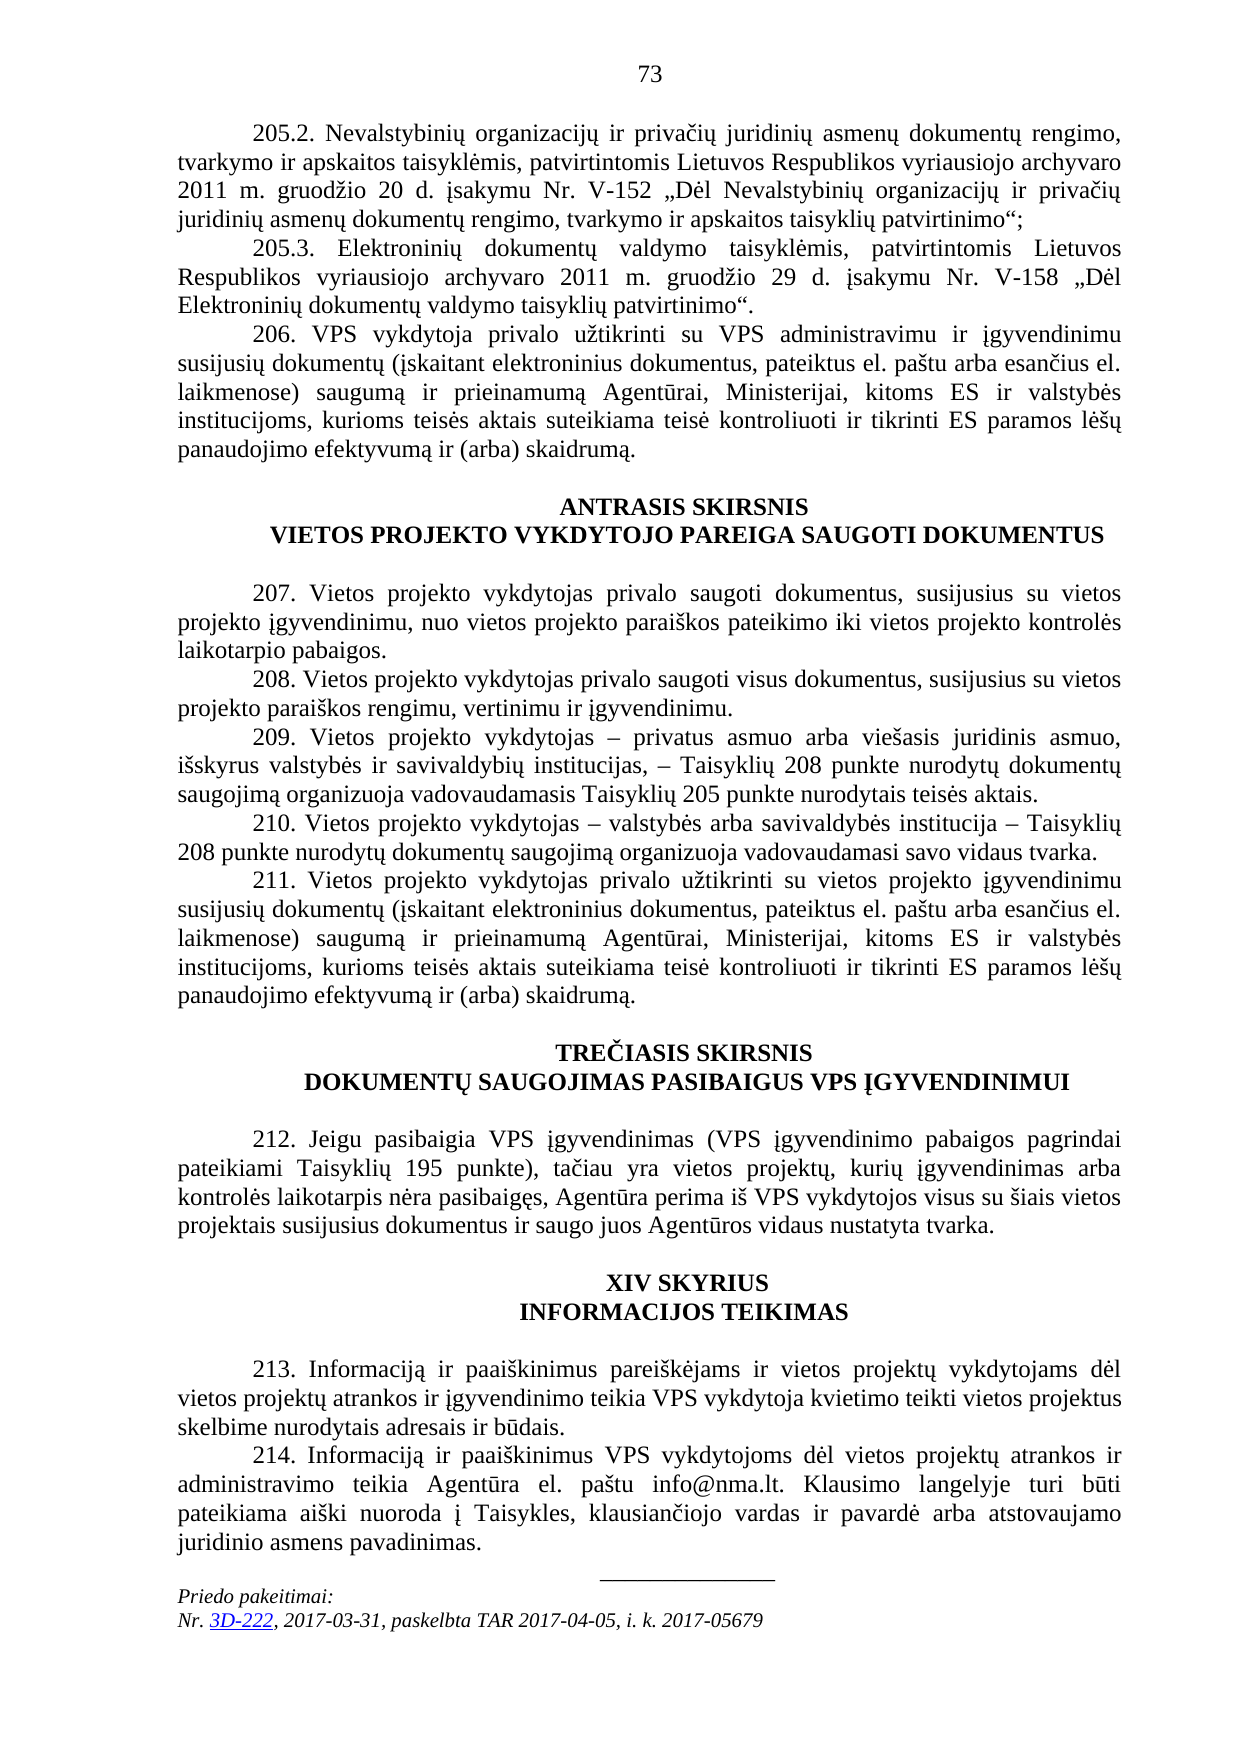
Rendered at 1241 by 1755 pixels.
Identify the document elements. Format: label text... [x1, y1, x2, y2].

text 214. Informaciją ir paaiškinimus VPS vykdytojoms dėl vietos projektų atrankos ir administravimo teikia Agentūra el. paštu info@nma.lt. Klausimo langelyje turi būti pateikiama aiški nuoroda į Taisykles, klausiančiojo vardas ir pavardė arba atstovaujamo juridinio asmens pavadinimas. [177, 1441, 1122, 1556]
text VIETOS PROJEKTO VYKDYTOJO PAREIGA SAUGOTI DOKUMENTUS [177, 521, 1122, 549]
text 212. Jeigu pasibaigia VPS įgyvendinimas (VPS įgyvendinimo pabaigos pagrindai pateikiami Taisyklių 195 punkte), tačiau yra vietos projektų, kurių įgyvendinimas arba kontrolės laikotarpis nėra pasibaigęs, Agentūra perima iš VPS vykdytojos visus su šiais vietos projektais susijusius dokumentus ir saugo juos Agentūros vidaus nustatyta tvarka. [177, 1124, 1122, 1239]
text INFORMACIJOS TEIKIMAS [177, 1297, 1122, 1326]
text XIV SKYRIUS [177, 1268, 1122, 1297]
text Nr. 3D-222, 2017-03-31, paskelbta TAR 2017-04-05, i. k. 2017-05679 [177, 1608, 1122, 1632]
text 210. Vietos projekto vykdytojas – valstybės arba savivaldybės institucija – Taisyklių 208 punkte nurodytų dokumentų saugojimą organizuoja vadovaudamasi savo vidaus tvarka. [177, 808, 1122, 866]
text TREČIASIS SKIRSNIS [177, 1038, 1122, 1067]
text 206. VPS vykdytoja privalo užtikrinti su VPS administravimu ir įgyvendinimu susijusių dokumentų (įskaitant elektroninius dokumentus, pateiktus el. paštu arba esančius el. laikmenose) saugumą ir prieinamumą Agentūrai, Ministerijai, kitoms ES ir valstybės institucijoms, kurioms teisės aktais suteikiama teisė kontroliuoti ir tikrinti ES paramos lėšų panaudojimo efektyvumą ir (arba) skaidrumą. [177, 319, 1122, 463]
text 205.2. Nevalstybinių organizacijų ir privačių juridinių asmenų dokumentų rengimo, tvarkymo ir apskaitos taisyklėmis, patvirtintomis Lietuvos Respublikos vyriausiojo archyvaro 2011 m. gruodžio 20 d. įsakymu Nr. V-152 „Dėl Nevalstybinių organizacijų ir privačių juridinių asmenų dokumentų rengimo, tvarkymo ir apskaitos taisyklių patvirtinimo“; [177, 118, 1122, 233]
text 211. Vietos projekto vykdytojas privalo užtikrinti su vietos projekto įgyvendinimu susijusių dokumentų (įskaitant elektroninius dokumentus, pateiktus el. paštu arba esančius el. laikmenose) saugumą ir prieinamumą Agentūrai, Ministerijai, kitoms ES ir valstybės institucijoms, kurioms teisės aktais suteikiama teisė kontroliuoti ir tikrinti ES paramos lėšų panaudojimo efektyvumą ir (arba) skaidrumą. [177, 866, 1122, 1009]
text 207. Vietos projekto vykdytojas privalo saugoti dokumentus, susijusius su vietos projekto įgyvendinimu, nuo vietos projekto paraiškos pateikimo iki vietos projekto kontrolės laikotarpio pabaigos. [177, 578, 1122, 664]
text ANTRASIS SKIRSNIS [177, 492, 1122, 521]
text 208. Vietos projekto vykdytojas privalo saugoti visus dokumentus, susijusius su vietos projekto paraiškos rengimu, vertinimu ir įgyvendinimu. [177, 664, 1122, 722]
text ______________ [177, 1556, 1122, 1584]
text 205.3. Elektroninių dokumentų valdymo taisyklėmis, patvirtintomis Lietuvos Respublikos vyriausiojo archyvaro 2011 m. gruodžio 29 d. įsakymu Nr. V-158 „Dėl Elektroninių dokumentų valdymo taisyklių patvirtinimo“. [177, 233, 1122, 319]
text DOKUMENTŲ SAUGOJIMAS PASIBAIGUS VPS ĮGYVENDINIMUI [177, 1067, 1122, 1096]
text 209. Vietos projekto vykdytojas – privatus asmuo arba viešasis juridinis asmuo, išskyrus valstybės ir savivaldybių institucijas, – Taisyklių 208 punkte nurodytų dokumentų saugojimą organizuoja vadovaudamasis Taisyklių 205 punkte nurodytais teisės aktais. [177, 722, 1122, 808]
text Priedo pakeitimai: [177, 1584, 1122, 1608]
text 213. Informaciją ir paaiškinimus pareiškėjams ir vietos projektų vykdytojams dėl vietos projektų atrankos ir įgyvendinimo teikia VPS vykdytoja kvietimo teikti vietos projektus skelbime nurodytais adresais ir būdais. [177, 1354, 1122, 1441]
